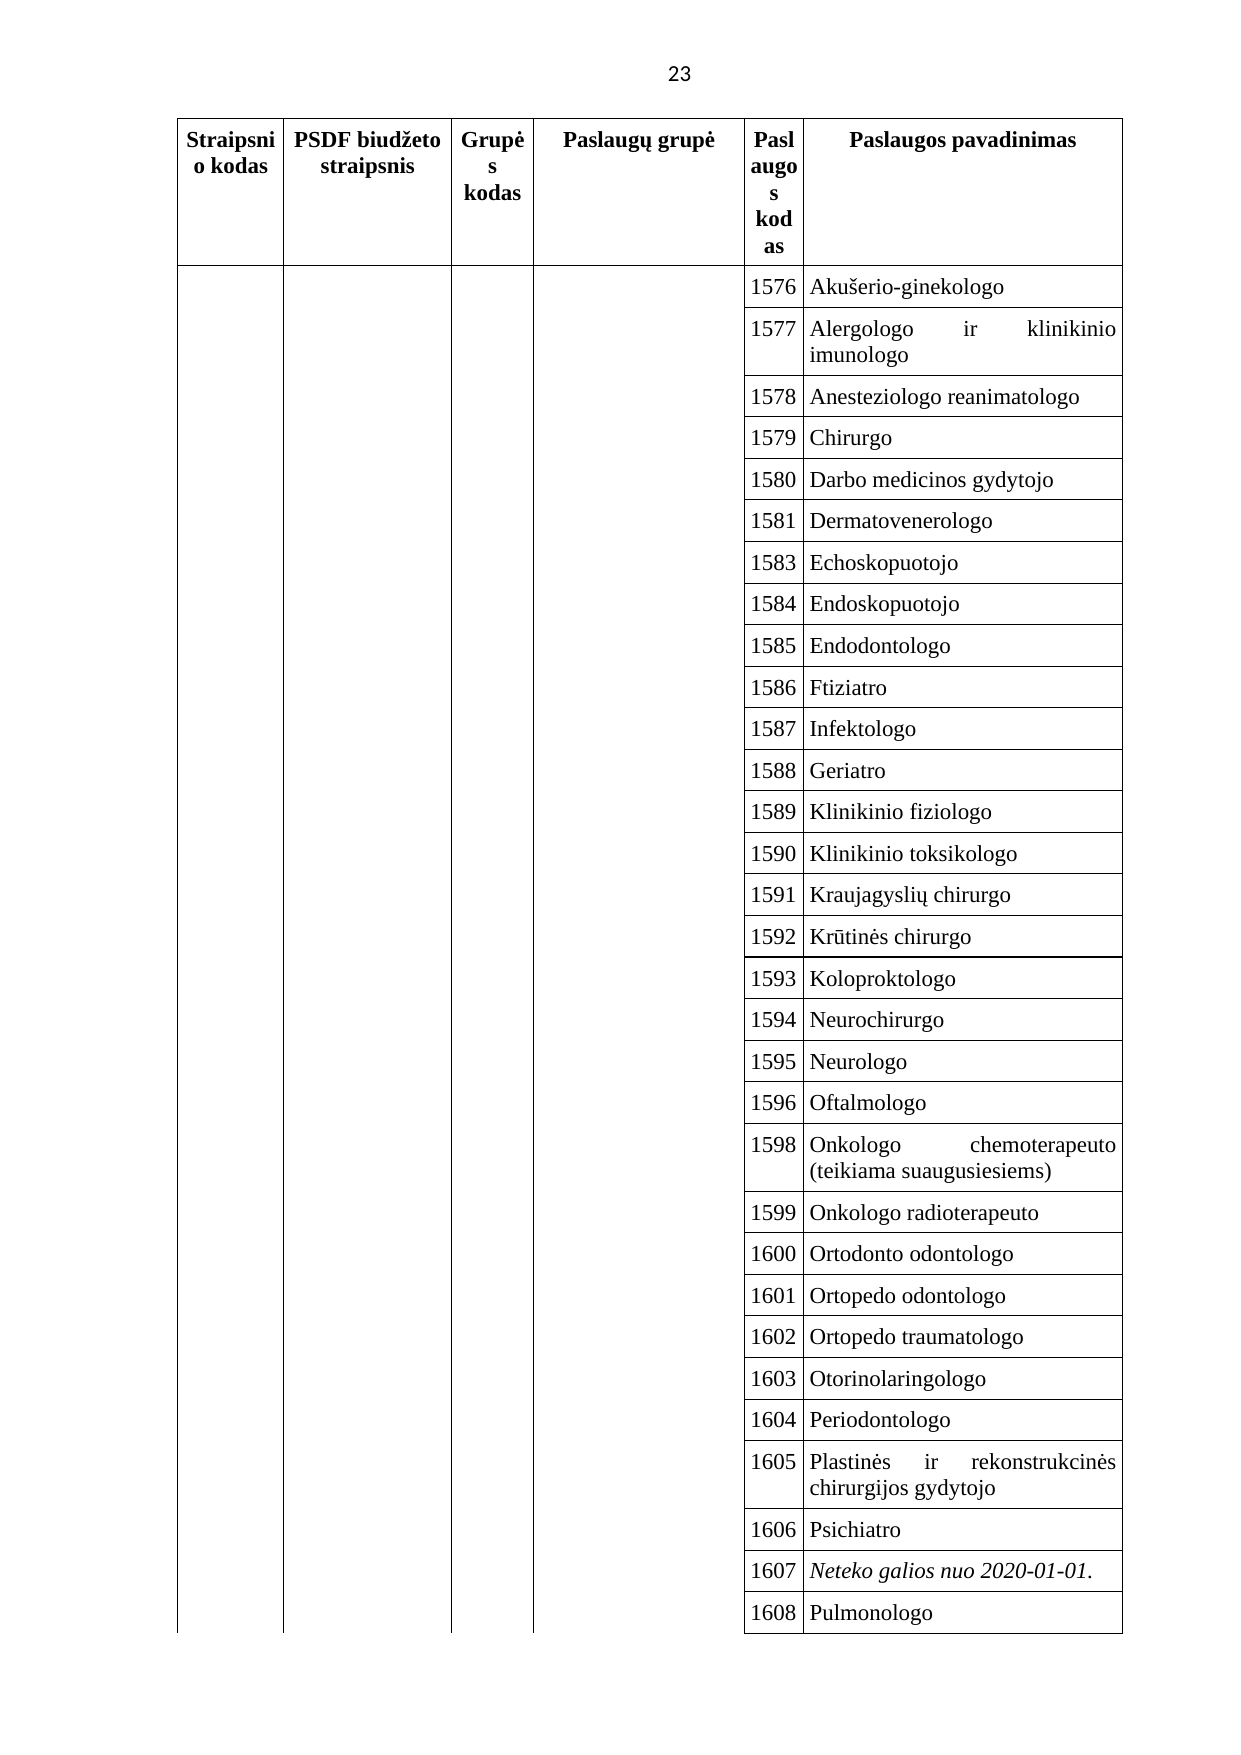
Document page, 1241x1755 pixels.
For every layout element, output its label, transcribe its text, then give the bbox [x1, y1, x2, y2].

table_cell [284, 873, 451, 915]
table_cell [178, 1508, 283, 1549]
table_cell 1591 [745, 874, 803, 915]
table_cell 1596 [745, 1082, 803, 1123]
table_cell [284, 1357, 451, 1398]
table_cell [534, 707, 744, 749]
table_cell Akušerio-ginekologo [804, 266, 1122, 307]
table_cell [452, 1123, 533, 1191]
table_cell [284, 915, 451, 956]
table_cell [452, 541, 533, 582]
table_cell 1598 [745, 1124, 803, 1191]
table_cell [534, 998, 744, 1039]
table_cell 1579 [745, 417, 803, 458]
table_cell [178, 458, 283, 499]
table_cell 1607 [745, 1551, 803, 1591]
table_cell 1584 [745, 584, 803, 624]
table_cell [284, 624, 451, 666]
table_cell 1599 [745, 1192, 803, 1232]
table_cell 1578 [745, 376, 803, 416]
table_cell [534, 666, 744, 707]
table_cell 1583 [745, 542, 803, 582]
table_cell [178, 1550, 283, 1591]
table_cell [534, 1191, 744, 1232]
table_cell 1585 [745, 625, 803, 666]
table_cell Klinikinio toksikologo [804, 833, 1122, 873]
table_cell [452, 1274, 533, 1315]
table_cell [284, 1591, 451, 1633]
table_cell [178, 499, 283, 541]
table_cell [452, 499, 533, 541]
table_cell [534, 1040, 744, 1081]
table_cell [178, 707, 283, 749]
table_cell [284, 1550, 451, 1591]
table_cell [452, 1399, 533, 1440]
table_cell [178, 1123, 283, 1191]
table_header Paslaugos kodas [745, 119, 803, 265]
table_cell [284, 499, 451, 541]
table_cell [452, 749, 533, 790]
table_cell [178, 541, 283, 582]
table_cell Endoskopuotojo [804, 584, 1122, 624]
table_header Paslaugos pavadinimas [804, 119, 1122, 265]
table_cell [178, 873, 283, 915]
table_cell [534, 832, 744, 873]
table_cell [284, 956, 451, 998]
table_cell [534, 458, 744, 499]
table_cell [534, 375, 744, 416]
table_cell 1606 [745, 1509, 803, 1549]
table_cell Neurologo [804, 1041, 1122, 1081]
table_cell [534, 956, 744, 998]
table_cell Ftiziatro [804, 667, 1122, 707]
table_cell Psichiatro [804, 1509, 1122, 1549]
table_cell [534, 1508, 744, 1549]
table_cell [452, 266, 533, 307]
table_cell 1577 [745, 308, 803, 374]
table_cell [534, 915, 744, 956]
table_cell [178, 666, 283, 707]
table_header Grupės kodas [452, 119, 533, 265]
table_cell [452, 832, 533, 873]
table_cell [284, 790, 451, 832]
table_cell Infektologo [804, 708, 1122, 749]
table_cell 1590 [745, 833, 803, 873]
table_cell 1594 [745, 999, 803, 1039]
table_cell Dermatovenerologo [804, 500, 1122, 541]
table_header Straipsnio kodas [178, 119, 283, 265]
table_cell [452, 416, 533, 458]
table_cell [178, 790, 283, 832]
table_cell 1600 [745, 1233, 803, 1274]
table_cell Neurochirurgo [804, 999, 1122, 1039]
table_cell Alergologo ir klinikinio imunologo [804, 308, 1122, 374]
table_cell Neteko galios nuo 2020-01-01. [804, 1551, 1122, 1591]
table_cell [178, 307, 283, 374]
table_cell [452, 707, 533, 749]
table_cell [178, 1040, 283, 1081]
table_cell [284, 832, 451, 873]
table_cell [178, 1357, 283, 1398]
table_cell [284, 1399, 451, 1440]
table_cell [534, 1440, 744, 1508]
table_cell [534, 1081, 744, 1123]
table_cell [178, 1399, 283, 1440]
table_cell 1604 [745, 1400, 803, 1440]
table_cell Ortopedo traumatologo [804, 1316, 1122, 1357]
table_cell [178, 624, 283, 666]
table_cell 1603 [745, 1358, 803, 1398]
table_cell [452, 624, 533, 666]
table_cell [284, 375, 451, 416]
table_cell [534, 266, 744, 307]
table_cell [284, 749, 451, 790]
table_cell [534, 307, 744, 374]
table_cell [284, 998, 451, 1039]
table_cell Onkologo radioterapeuto [804, 1192, 1122, 1232]
table_cell [534, 1274, 744, 1315]
table_cell Klinikinio fiziologo [804, 791, 1122, 832]
table_cell Krūtinės chirurgo [804, 916, 1122, 956]
table_cell [534, 583, 744, 624]
table_cell 1601 [745, 1275, 803, 1315]
table_cell [284, 1440, 451, 1508]
table_cell [452, 790, 533, 832]
table_cell [452, 1440, 533, 1508]
table_cell [178, 998, 283, 1039]
table_cell [452, 915, 533, 956]
table_cell [178, 1315, 283, 1357]
table_cell [284, 1315, 451, 1357]
table_cell [284, 666, 451, 707]
table_cell [452, 1315, 533, 1357]
table_cell [178, 956, 283, 998]
table_cell [452, 998, 533, 1039]
table_cell 1580 [745, 459, 803, 499]
table_cell [452, 1081, 533, 1123]
table_cell [284, 416, 451, 458]
table_cell 1588 [745, 750, 803, 790]
table_cell Ortopedo odontologo [804, 1275, 1122, 1315]
table_cell Plastinės ir rekonstrukcinės chirurgijos gydytojo [804, 1441, 1122, 1508]
table_cell [534, 499, 744, 541]
table_cell [534, 873, 744, 915]
table_cell [284, 1274, 451, 1315]
table_cell [452, 1591, 533, 1633]
table_cell 1608 [745, 1592, 803, 1633]
table_cell Pulmonologo [804, 1592, 1122, 1633]
table_cell 1581 [745, 500, 803, 541]
table_cell Onkologo chemoterapeuto (teikiama suaugusiesiems) [804, 1124, 1122, 1191]
table_cell [534, 749, 744, 790]
table_cell 1593 [745, 958, 803, 998]
table_cell Chirurgo [804, 417, 1122, 458]
table_cell [284, 707, 451, 749]
table_cell [178, 583, 283, 624]
table_cell [452, 956, 533, 998]
table_cell [284, 266, 451, 307]
table_cell [452, 1508, 533, 1549]
table_cell Anesteziologo reanimatologo [804, 376, 1122, 416]
table_cell 1602 [745, 1316, 803, 1357]
table_cell [452, 666, 533, 707]
table_cell [534, 624, 744, 666]
table_cell 1587 [745, 708, 803, 749]
table_cell [534, 1357, 744, 1398]
table_cell [178, 416, 283, 458]
table_cell [452, 1191, 533, 1232]
table_cell [178, 375, 283, 416]
table_cell [284, 1232, 451, 1274]
table_cell [534, 1399, 744, 1440]
table_cell [452, 1357, 533, 1398]
table_cell [452, 307, 533, 374]
table_cell [178, 1274, 283, 1315]
table_cell [452, 1550, 533, 1591]
table_cell [284, 541, 451, 582]
table_cell [284, 1040, 451, 1081]
table_cell [178, 1591, 283, 1633]
table_cell 1605 [745, 1441, 803, 1508]
table_cell [284, 583, 451, 624]
table_cell [452, 458, 533, 499]
table_header PSDF biudžeto straipsnis [284, 119, 451, 265]
table_cell [284, 307, 451, 374]
table_cell [452, 375, 533, 416]
table_cell [534, 541, 744, 582]
table_cell Echoskopuotojo [804, 542, 1122, 582]
table_cell Periodontologo [804, 1400, 1122, 1440]
table_cell [534, 790, 744, 832]
table_cell [178, 832, 283, 873]
table_cell [534, 1591, 744, 1633]
table_cell [452, 583, 533, 624]
table_cell Endodontologo [804, 625, 1122, 666]
table_cell [534, 416, 744, 458]
table_cell [452, 873, 533, 915]
table_cell [534, 1550, 744, 1591]
table_cell [452, 1232, 533, 1274]
table_cell Kraujagyslių chirurgo [804, 874, 1122, 915]
table_cell [178, 1191, 283, 1232]
table_cell [534, 1315, 744, 1357]
table_cell [178, 1440, 283, 1508]
table_cell Koloproktologo [804, 958, 1122, 998]
table_cell [178, 266, 283, 307]
table_cell [178, 1232, 283, 1274]
table_cell [284, 1081, 451, 1123]
table_cell [452, 1040, 533, 1081]
table_cell [284, 1508, 451, 1549]
table_cell Darbo medicinos gydytojo [804, 459, 1122, 499]
table_cell 1592 [745, 916, 803, 956]
table_cell 1589 [745, 791, 803, 832]
table_cell Oftalmologo [804, 1082, 1122, 1123]
table_cell [178, 1081, 283, 1123]
table_header Paslaugų grupė [534, 119, 744, 265]
table_cell 1576 [745, 266, 803, 307]
table_cell 1586 [745, 667, 803, 707]
table_cell Otorinolaringologo [804, 1358, 1122, 1398]
table_cell [284, 1123, 451, 1191]
table_cell [284, 1191, 451, 1232]
table_cell Geriatro [804, 750, 1122, 790]
table_cell [178, 915, 283, 956]
table_cell [284, 458, 451, 499]
table_cell Ortodonto odontologo [804, 1233, 1122, 1274]
table_cell [534, 1123, 744, 1191]
table_cell [178, 749, 283, 790]
table_cell [534, 1232, 744, 1274]
table_cell 1595 [745, 1041, 803, 1081]
